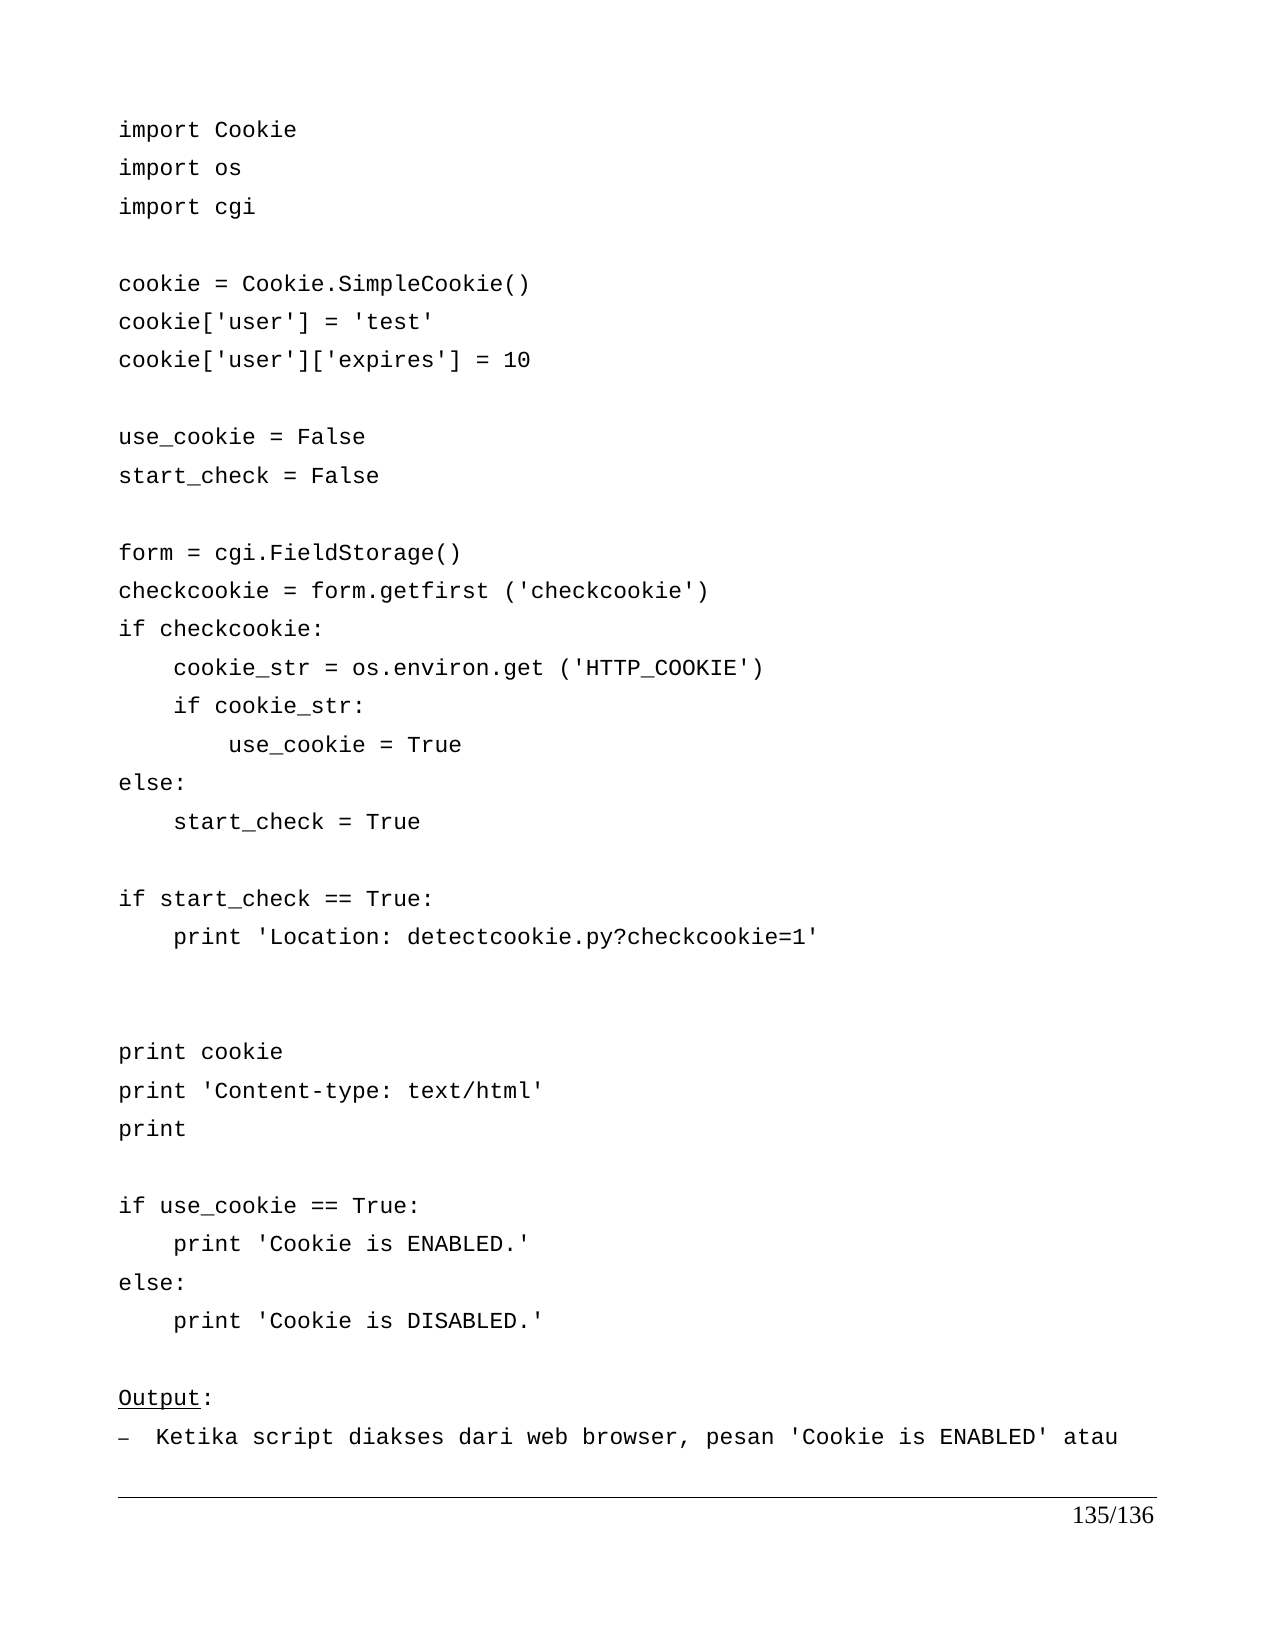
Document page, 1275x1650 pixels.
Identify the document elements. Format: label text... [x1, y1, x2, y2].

text print 'Location: detectcookie.py?checkcookie=1' [118, 925, 1157, 951]
text import Cookie [118, 118, 1157, 144]
text cookie_str = os.environ.get ('HTTP_COOKIE') [118, 656, 1157, 682]
text print [118, 1117, 1157, 1143]
text form = cgi.FieldStorage() [118, 541, 1157, 567]
text else: [118, 1271, 1157, 1297]
text cookie = Cookie.SimpleCookie() [118, 272, 1157, 298]
text else: [118, 772, 1157, 797]
text if checkcookie: [118, 618, 1157, 644]
text cookie['user']['expires'] = 10 [118, 349, 1157, 375]
text import cgi [118, 195, 1157, 221]
text if start_check == True: [118, 887, 1157, 913]
text Output: [118, 1387, 1157, 1412]
text print cookie [118, 1041, 1157, 1067]
text print 'Content-type: text/html' [118, 1079, 1157, 1105]
text use_cookie = False [118, 426, 1157, 452]
text print 'Cookie is ENABLED.' [118, 1233, 1157, 1259]
text checkcookie = form.getfirst ('checkcookie') [118, 579, 1157, 605]
list Ketika script diakses dari web browser, pesan 'Cookie is ENABLED' atau [118, 1425, 1157, 1451]
text print 'Cookie is DISABLED.' [118, 1310, 1157, 1336]
text use_cookie = True [118, 733, 1157, 759]
text start_check = True [118, 810, 1157, 836]
text cookie['user'] = 'test' [118, 310, 1157, 336]
text if cookie_str: [118, 695, 1157, 721]
text import os [118, 157, 1157, 182]
text start_check = False [118, 464, 1157, 490]
text if use_cookie == True: [118, 1194, 1157, 1220]
